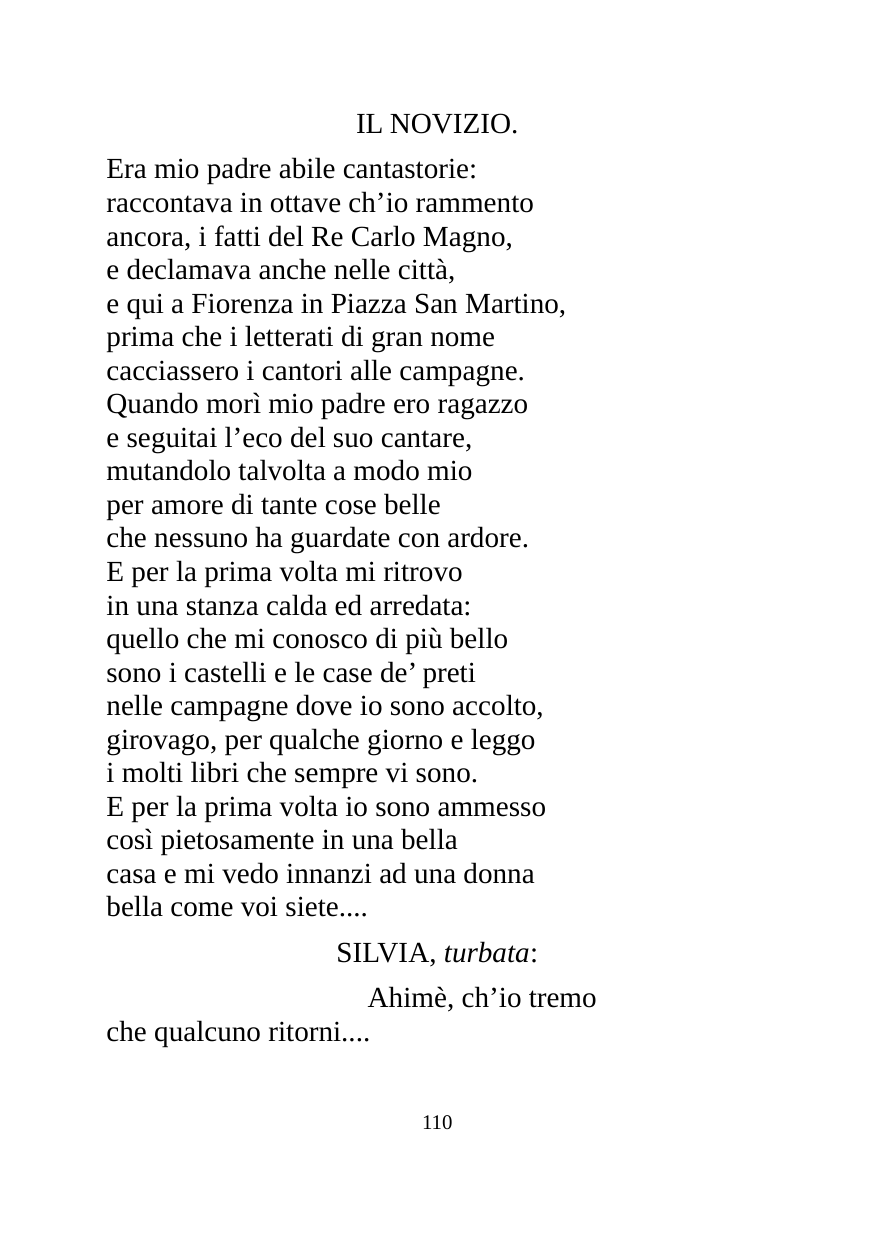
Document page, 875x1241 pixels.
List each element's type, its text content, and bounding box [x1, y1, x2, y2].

text Ahimè, ch’io tremo che qualcuno ritorni.... [106, 980, 768, 1047]
text SILVIA, turbata: [106, 935, 768, 968]
text IL NOVIZIO. [106, 106, 768, 140]
text Era mio padre abile cantastorie: raccontava in ottave ch’io rammento ancora, i fatti del Re Carlo Magno, e declamava anche nelle città, e qui a Fiorenza in Piazza San Martino, prima che i letterati di gran nome cacciassero i cantori alle campagne. Quando morì mio padre ero ragazzo e seguitai l’eco del suo cantare, mutandolo talvolta a modo mio per amore di tante cose belle che nessuno ha guardate con ardore. E per la prima volta mi ritrovo in una stanza calda ed arredata: quello che mi conosco di più bello sono i castelli e le case de’ preti nelle campagne dove io sono accolto, girovago, per qualche giorno e leggo i molti libri che sempre vi sono. E per la prima volta io sono ammesso così pietosamente in una bella casa e mi vedo innanzi ad una donna bella come voi siete.... [106, 152, 768, 923]
